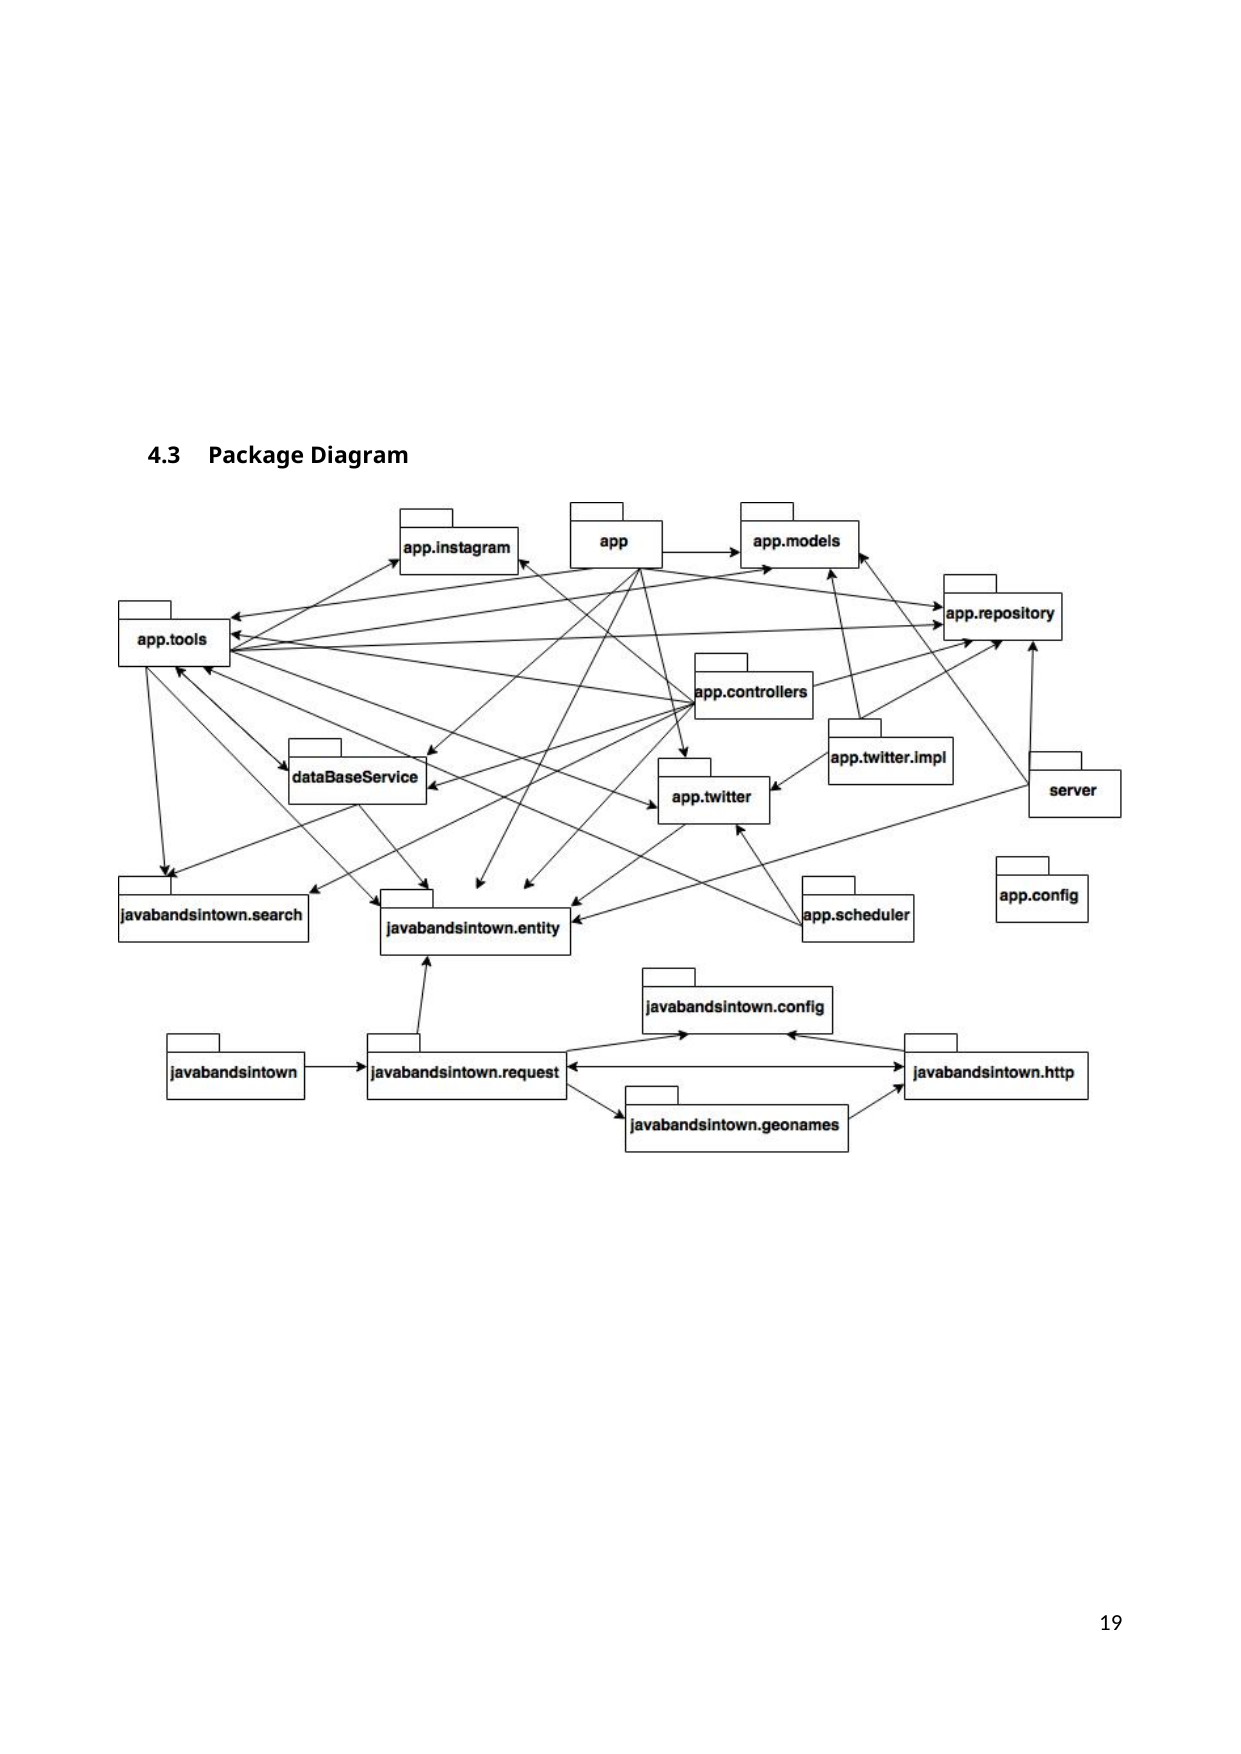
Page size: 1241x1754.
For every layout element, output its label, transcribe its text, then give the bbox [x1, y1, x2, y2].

list Package Diagram [148, 439, 1122, 471]
picture [118, 502, 1123, 1158]
